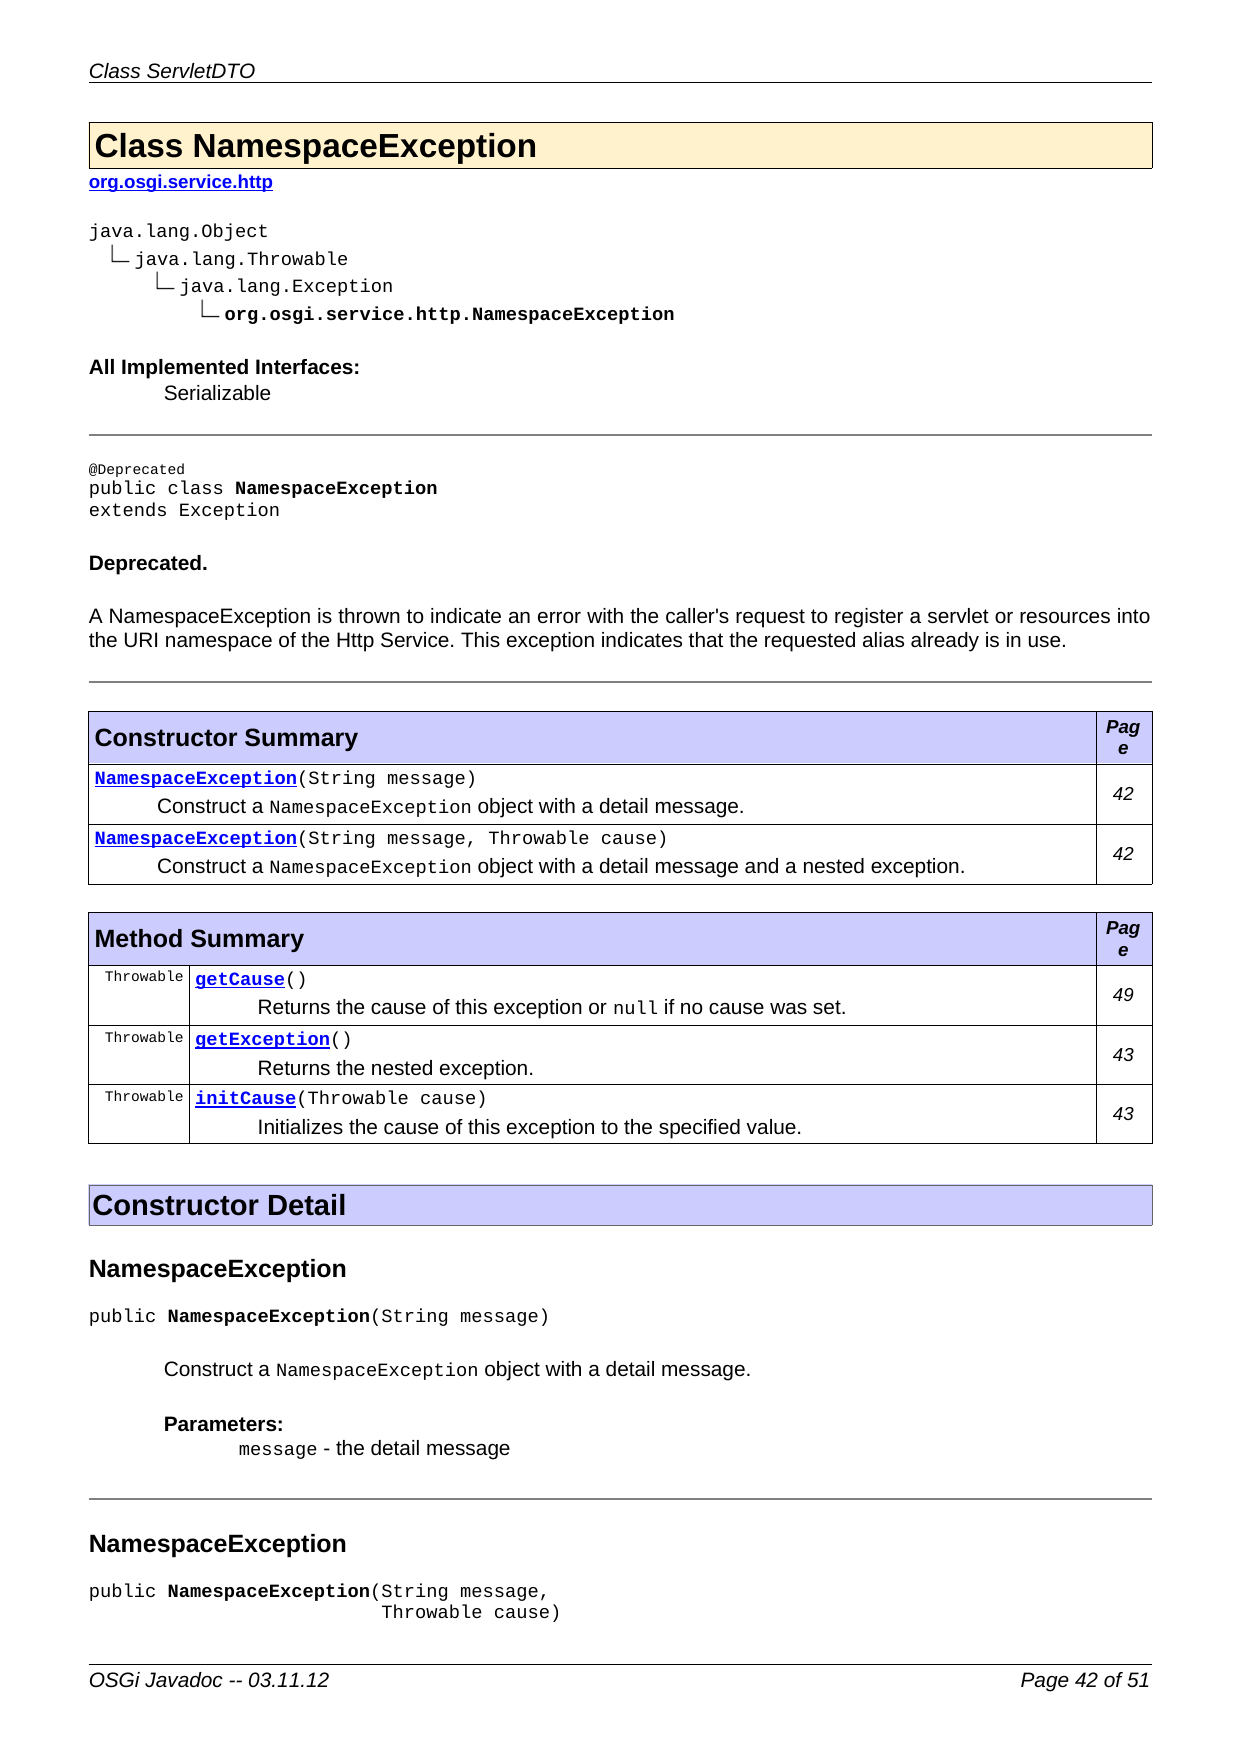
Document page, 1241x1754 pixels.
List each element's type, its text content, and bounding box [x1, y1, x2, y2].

text extends Exception [88, 500, 1152, 522]
table_cell Throwable [89, 1085, 189, 1143]
text java.lang.Throwable [88, 243, 1152, 271]
table_cell [1097, 966, 1152, 1025]
text java.lang.Exception [88, 271, 1152, 298]
text public NamespaceException(String message, Throwable cause) [88, 1582, 1152, 1624]
table_cell NamespaceException(String message) Construct a NamespaceException object with a detail message. [89, 765, 1096, 824]
text Parameters: [163, 1411, 1152, 1435]
subtitle Class NamespaceException [90, 123, 1152, 168]
table_cell [1097, 765, 1152, 824]
table_cell getCause() Returns the cause of this exception or null if no cause was set. [190, 966, 1096, 1025]
subtitle NamespaceException [88, 1529, 1152, 1558]
text org.osgi.service.http.NamespaceException [88, 298, 1152, 326]
table_cell [1097, 1085, 1152, 1143]
text Deprecated. [88, 551, 1152, 575]
picture [201, 298, 225, 321]
table_header Constructor Summary [89, 712, 1096, 763]
table_cell Throwable [89, 966, 189, 1025]
text A NamespaceException is thrown to indicate an error with the caller's request to register a servlet or resources into the URI namespace of the Http Service. This exception indicates that the requested alias already is in use. [88, 604, 1152, 652]
text Serializable [163, 381, 1152, 405]
picture [156, 270, 180, 293]
text Construct a NamespaceException object with a detail message. [163, 1357, 1152, 1382]
table_cell [1097, 1026, 1152, 1084]
subtitle All Implemented Interfaces: [88, 355, 1152, 379]
table_cell initCause(Throwable cause) Initializes the cause of this exception to the specified value. [190, 1085, 1096, 1143]
subtitle NamespaceException [88, 1254, 1152, 1282]
picture [111, 243, 135, 266]
table_cell getException() Returns the nested exception. [190, 1026, 1096, 1084]
text java.lang.Object [88, 222, 1152, 243]
text public NamespaceException(String message) [88, 1307, 1152, 1328]
table_header Method Summary [89, 913, 1096, 965]
text message - the detail message [238, 1435, 1152, 1461]
text org.osgi.service.http [88, 171, 1152, 193]
table_cell [1097, 825, 1152, 884]
table_header Page [1097, 913, 1152, 965]
table_header Page [1097, 712, 1152, 763]
text @Deprecated public class NamespaceException [88, 463, 1152, 500]
subtitle Constructor Detail [90, 1186, 1152, 1225]
table_cell NamespaceException(String message, Throwable cause) Construct a NamespaceException object with a detail message and a nested exception. [89, 825, 1096, 884]
table_cell Throwable [89, 1026, 189, 1084]
